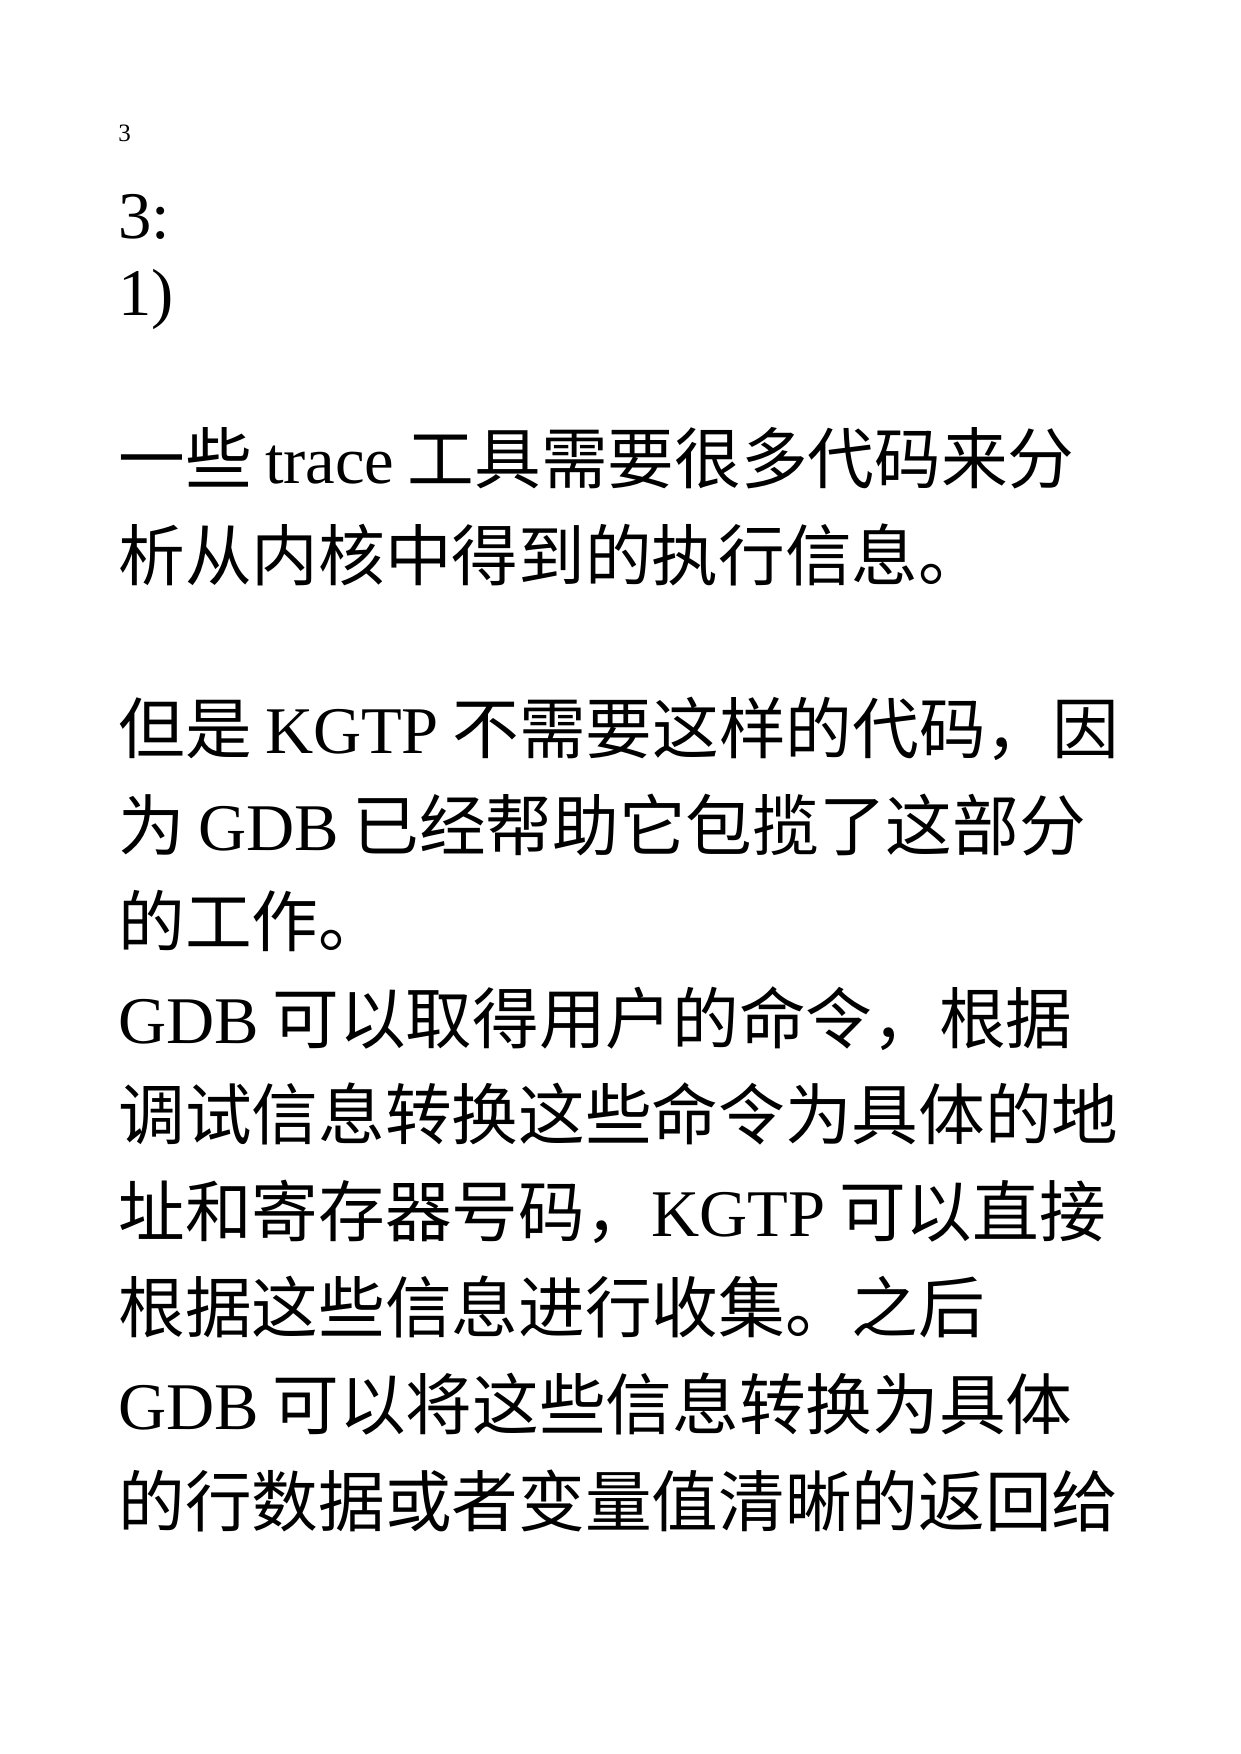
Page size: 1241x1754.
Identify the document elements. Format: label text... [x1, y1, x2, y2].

text 3: [118, 176, 1122, 253]
text 但是KGTP不需要这样的代码，因为GDB已经帮助它包揽了这部分的工作。 [118, 676, 1122, 966]
text GDB可以取得用户的命令，根据调试信息转换这些命令为具体的地址和寄存器号码，KGTP可以直接根据这些信息进行收集。之后GDB可以将这些信息转换为具体的行数据或者变量值清晰的返回给 [118, 966, 1122, 1545]
text 1) [118, 253, 1122, 330]
text 一些trace工具需要很多代码来分析从内核中得到的执行信息。 [118, 406, 1122, 599]
